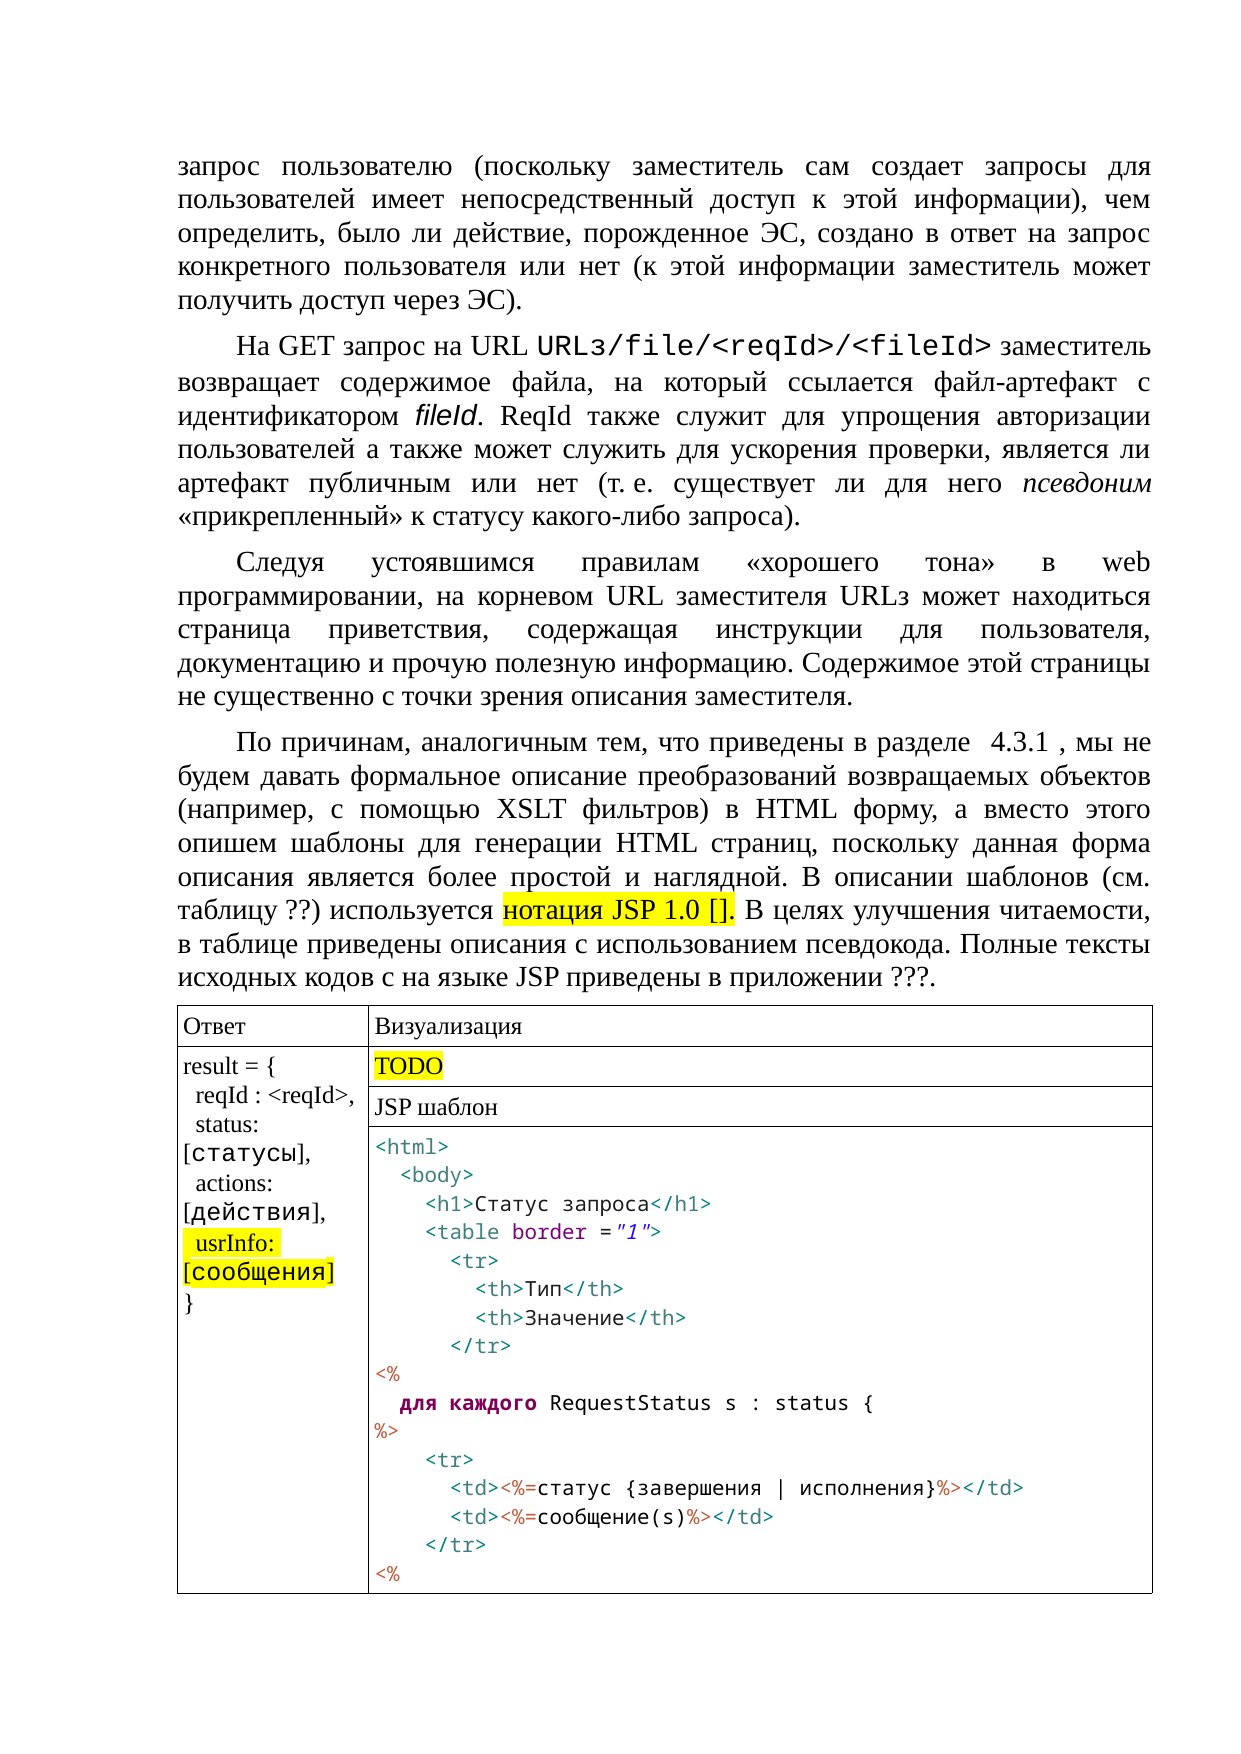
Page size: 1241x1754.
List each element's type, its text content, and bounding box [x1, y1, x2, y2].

text По причинам, аналогичным тем, что приведены в разделе 4.3.1, мы не будем давать формальное описание преобразований возвращаемых объектов (например, с помощью XSLT фильтров) в HTML форму, а вместо этого опишем шаблоны для генерации HTML страниц, поскольку данная форма описания является более простой и наглядной. В описании шаблонов (см. таблицу ??) используется нотация JSP 1.0 []. В целях улучшения читаемости, в таблице приведены описания с использованием псевдокода. Полные тексты исходных кодов с на языке JSP приведены в приложении ???. [177, 724, 1152, 993]
table_header Визуализация [369, 1006, 1152, 1046]
table_cell JSP шаблон [369, 1087, 1152, 1126]
table_cell result = { reqId : <reqId>, status: [статусы], actions: [действия], usrInfo: [сообщения] } [178, 1047, 368, 1593]
text запрос пользователю (поскольку заместитель сам создает запросы для пользователей имеет непосредственный доступ к этой информации), чем определить, было ли действие, порожденное ЭС, создано в ответ на запрос конкретного пользователя или нет (к этой информации заместитель может получить доступ через ЭС). [177, 148, 1152, 315]
table_cell <html> <body> <h1>Статус запроса</h1> <table border ="1"> <tr> <th>Тип</th> <th>Значение</th> </tr> <% для каждого RequestStatus s : status { %> <tr> <td><%=статус {завершения | исполнения}%></td> <td><%=сообщение(s)%></td> </tr> <% [369, 1127, 1152, 1593]
table_cell TODO [369, 1047, 1152, 1086]
text Следуя устоявшимся правилам «хорошего тона» в web программировании, на корневом URL заместителя URLз может находиться страница приветствия, содержащая инструкции для пользователя, документацию и прочую полезную информацию. Содержимое этой страницы не существенно с точки зрения описания заместителя. [177, 544, 1152, 712]
table_header Ответ [178, 1006, 368, 1046]
text На GET запрос на URL URLз/file/<reqId>/<fileId> заместитель возвращает содержимое файла, на который ссылается файл-артефакт с идентификатором fileId. ReqId также служит для упрощения авторизации пользователей а также может служить для ускорения проверки, является ли артефакт публичным или нет (т. е. существует ли для него псевдоним «прикрепленный» к статусу какого-либо запроса). [177, 328, 1152, 532]
